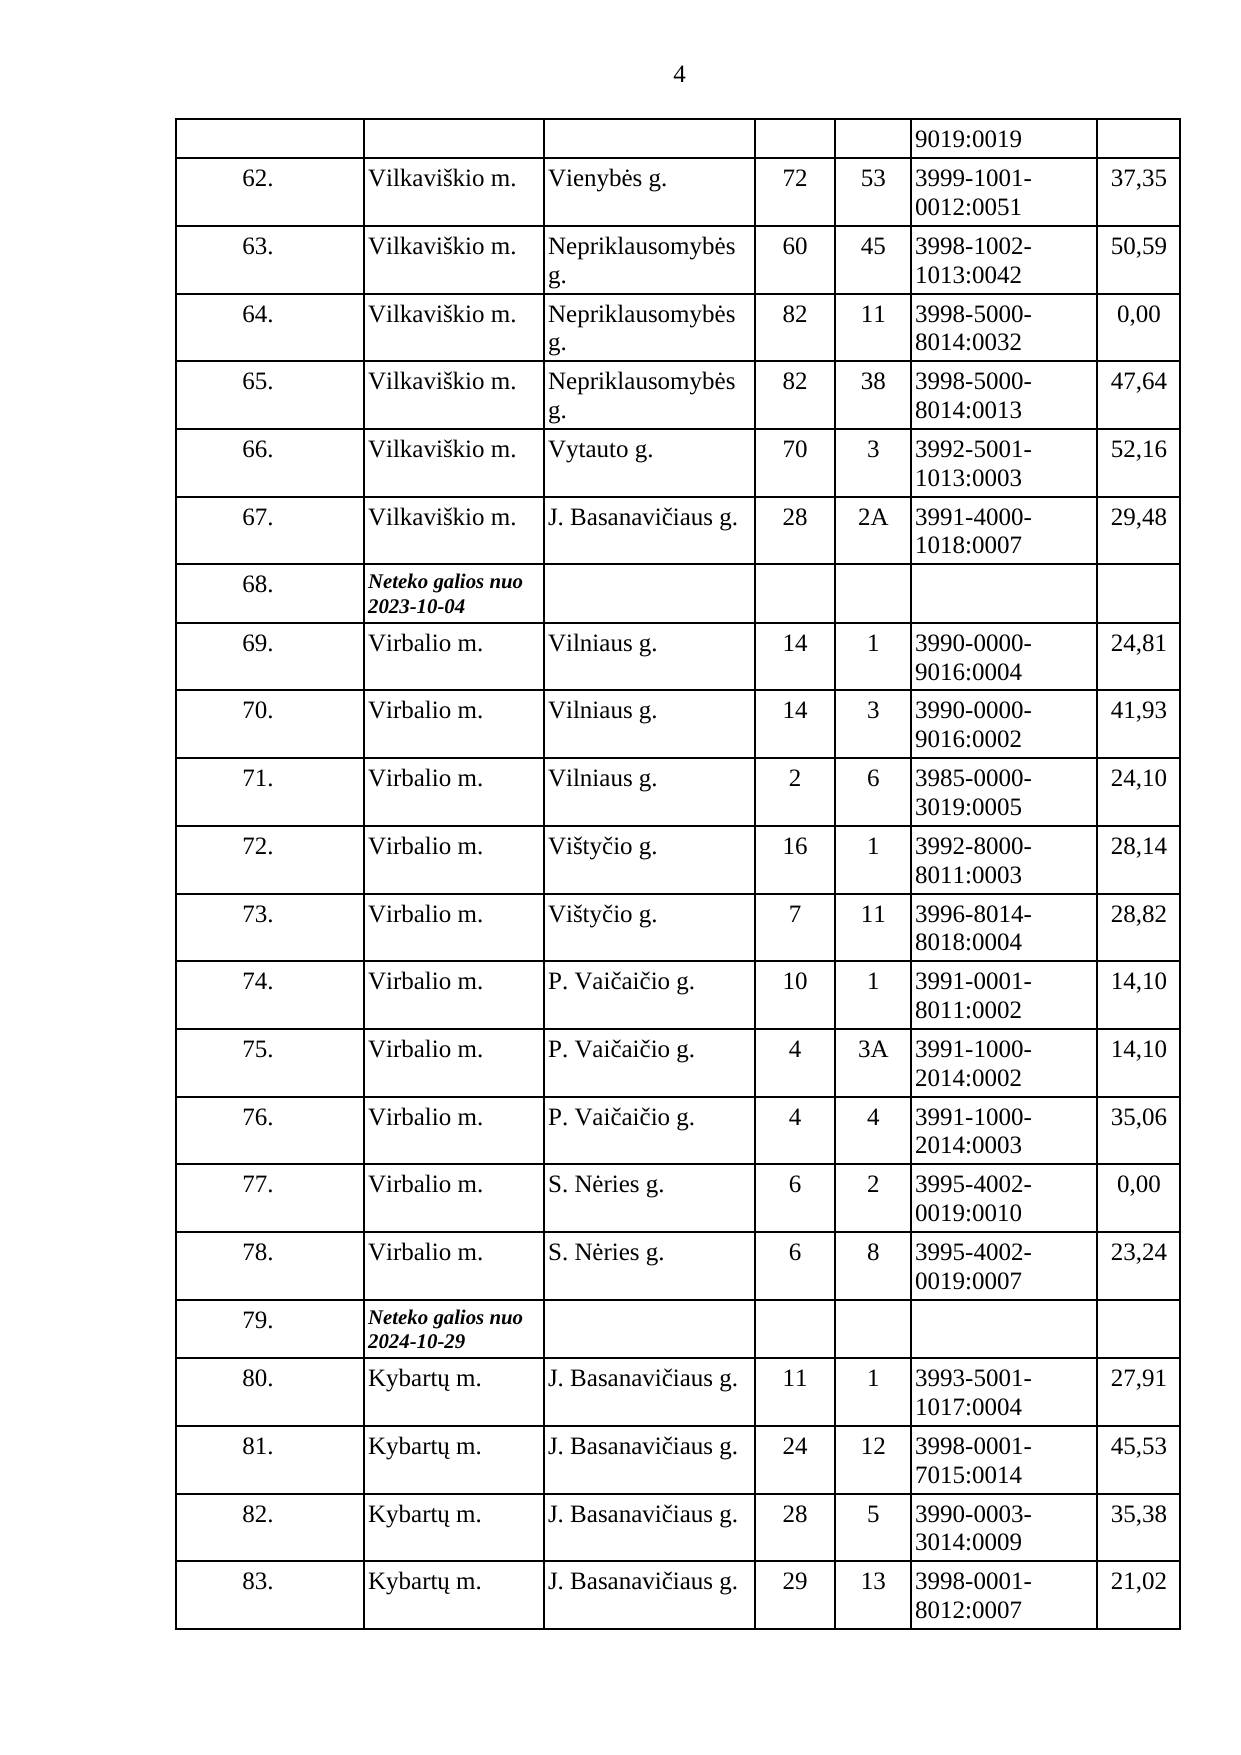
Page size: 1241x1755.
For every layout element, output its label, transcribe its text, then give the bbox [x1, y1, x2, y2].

table_cell 82 [756, 362, 834, 428]
table_cell 14,10 [1098, 1030, 1179, 1096]
table_cell Vilniaus g. [545, 691, 754, 757]
table_cell 24 [756, 1427, 834, 1492]
table_cell 68. [177, 565, 363, 622]
table_cell Nepriklausomybės g. [545, 295, 754, 360]
table_cell 2A [836, 498, 910, 563]
table_cell S. Nėries g. [545, 1165, 754, 1231]
table_cell [1098, 1301, 1179, 1357]
table_cell 82. [177, 1495, 363, 1560]
table_cell 10 [756, 962, 834, 1028]
table_cell Virbalio m. [365, 1030, 543, 1096]
table_cell 3993-5001-1017:0004 [912, 1359, 1096, 1425]
table_cell 3998-0001-7015:0014 [912, 1427, 1096, 1492]
table_cell 53 [836, 159, 910, 225]
table_cell 3 [836, 430, 910, 496]
table_cell Vilniaus g. [545, 624, 754, 689]
table_cell Virbalio m. [365, 691, 543, 757]
table_cell 28,82 [1098, 895, 1179, 960]
table_cell 64. [177, 295, 363, 360]
table_cell 3 [836, 691, 910, 757]
table_cell 4 [756, 1030, 834, 1096]
table_cell Kybartų m. [365, 1427, 543, 1492]
table_cell Vilkaviškio m. [365, 430, 543, 496]
table_cell Vilniaus g. [545, 759, 754, 825]
table_cell 3998-1002-1013:0042 [912, 227, 1096, 292]
table_cell 16 [756, 827, 834, 892]
table_cell [1098, 120, 1179, 157]
table_cell P. Vaičaičio g. [545, 1098, 754, 1163]
table_cell 72 [756, 159, 834, 225]
table_cell 75. [177, 1030, 363, 1096]
table_cell [545, 120, 754, 157]
table_cell [756, 1301, 834, 1357]
table_cell 45 [836, 227, 910, 292]
table_cell [177, 120, 363, 157]
table_cell [545, 1301, 754, 1357]
table_cell 71. [177, 759, 363, 825]
table_cell 3991-4000-1018:0007 [912, 498, 1096, 563]
table_cell Kybartų m. [365, 1495, 543, 1560]
table_cell [912, 1301, 1096, 1357]
table_cell 79. [177, 1301, 363, 1357]
table_cell [912, 565, 1096, 622]
table_cell 38 [836, 362, 910, 428]
table_cell 3998-5000-8014:0013 [912, 362, 1096, 428]
table_cell Virbalio m. [365, 624, 543, 689]
table_cell 66. [177, 430, 363, 496]
table_cell 83. [177, 1562, 363, 1628]
table_cell J. Basanavičiaus g. [545, 1359, 754, 1425]
table_cell Vilkaviškio m. [365, 498, 543, 563]
table_cell 1 [836, 1359, 910, 1425]
table_cell 73. [177, 895, 363, 960]
table_cell 35,38 [1098, 1495, 1179, 1560]
table_cell 3992-8000-8011:0003 [912, 827, 1096, 892]
table_cell Vilkaviškio m. [365, 159, 543, 225]
table_cell 29,48 [1098, 498, 1179, 563]
table_cell 37,35 [1098, 159, 1179, 225]
table_cell 8 [836, 1233, 910, 1299]
table_cell 41,93 [1098, 691, 1179, 757]
table_cell 3990-0000-9016:0004 [912, 624, 1096, 689]
table_cell 6 [756, 1233, 834, 1299]
table_cell 65. [177, 362, 363, 428]
table_cell 9019:0019 [912, 120, 1096, 157]
table_cell [836, 565, 910, 622]
table_cell Vilkaviškio m. [365, 362, 543, 428]
table_cell Vištyčio g. [545, 895, 754, 960]
table_cell 24,81 [1098, 624, 1179, 689]
table_cell 0,00 [1098, 295, 1179, 360]
table_cell 14,10 [1098, 962, 1179, 1028]
table_cell J. Basanavičiaus g. [545, 498, 754, 563]
table_cell 1 [836, 962, 910, 1028]
table_cell 27,91 [1098, 1359, 1179, 1425]
table_cell 4 [756, 1098, 834, 1163]
table_cell 29 [756, 1562, 834, 1628]
table_cell 4 [836, 1098, 910, 1163]
table_cell 70. [177, 691, 363, 757]
table_cell [836, 120, 910, 157]
table_cell 74. [177, 962, 363, 1028]
table_cell Virbalio m. [365, 962, 543, 1028]
table_cell 0,00 [1098, 1165, 1179, 1231]
table_cell 62. [177, 159, 363, 225]
table_cell 3998-0001-8012:0007 [912, 1562, 1096, 1628]
table_cell Neteko galios nuo 2023-10-04 [365, 565, 543, 622]
table_cell 7 [756, 895, 834, 960]
table_cell 80. [177, 1359, 363, 1425]
table_cell 77. [177, 1165, 363, 1231]
table_cell [365, 120, 543, 157]
table_cell 60 [756, 227, 834, 292]
table_cell 11 [836, 295, 910, 360]
table_cell Vienybės g. [545, 159, 754, 225]
table_cell 50,59 [1098, 227, 1179, 292]
table_cell Vištyčio g. [545, 827, 754, 892]
table_cell 2 [756, 759, 834, 825]
table_cell 28 [756, 1495, 834, 1560]
table_cell [836, 1301, 910, 1357]
table_cell 3991-0001-8011:0002 [912, 962, 1096, 1028]
table_cell S. Nėries g. [545, 1233, 754, 1299]
table_cell 3991-1000-2014:0002 [912, 1030, 1096, 1096]
table_cell 11 [756, 1359, 834, 1425]
table_cell 69. [177, 624, 363, 689]
table_cell 3995-4002-0019:0007 [912, 1233, 1096, 1299]
table_cell 5 [836, 1495, 910, 1560]
table_cell Kybartų m. [365, 1359, 543, 1425]
table_cell 3A [836, 1030, 910, 1096]
table_cell 3992-5001-1013:0003 [912, 430, 1096, 496]
table_cell Virbalio m. [365, 827, 543, 892]
table_cell Vilkaviškio m. [365, 227, 543, 292]
table_cell 6 [756, 1165, 834, 1231]
table_cell [756, 565, 834, 622]
table_cell Vilkaviškio m. [365, 295, 543, 360]
table_cell Kybartų m. [365, 1562, 543, 1628]
table_cell Virbalio m. [365, 759, 543, 825]
table_cell 47,64 [1098, 362, 1179, 428]
table_cell Virbalio m. [365, 895, 543, 960]
table_cell P. Vaičaičio g. [545, 1030, 754, 1096]
table_cell [756, 120, 834, 157]
table_cell 14 [756, 691, 834, 757]
table_cell 81. [177, 1427, 363, 1492]
table_cell Nepriklausomybės g. [545, 227, 754, 292]
table_cell 14 [756, 624, 834, 689]
table_cell 78. [177, 1233, 363, 1299]
table_cell P. Vaičaičio g. [545, 962, 754, 1028]
table_cell 52,16 [1098, 430, 1179, 496]
table_cell 3985-0000-3019:0005 [912, 759, 1096, 825]
table_cell 3990-0003-3014:0009 [912, 1495, 1096, 1560]
table_cell 2 [836, 1165, 910, 1231]
table_cell [1098, 565, 1179, 622]
table_cell Virbalio m. [365, 1098, 543, 1163]
table_cell J. Basanavičiaus g. [545, 1427, 754, 1492]
table_cell 67. [177, 498, 363, 563]
table_cell Neteko galios nuo 2024-10-29 [365, 1301, 543, 1357]
table_cell 21,02 [1098, 1562, 1179, 1628]
table_cell 6 [836, 759, 910, 825]
table_cell 3998-5000-8014:0032 [912, 295, 1096, 360]
table_cell 3991-1000-2014:0003 [912, 1098, 1096, 1163]
table_cell Vytauto g. [545, 430, 754, 496]
table_cell 72. [177, 827, 363, 892]
table_cell 24,10 [1098, 759, 1179, 825]
table_cell 11 [836, 895, 910, 960]
table_cell 35,06 [1098, 1098, 1179, 1163]
table_cell 70 [756, 430, 834, 496]
table_cell 3995-4002-0019:0010 [912, 1165, 1096, 1231]
table_cell 82 [756, 295, 834, 360]
table_cell [545, 565, 754, 622]
table_cell Virbalio m. [365, 1233, 543, 1299]
table_cell 12 [836, 1427, 910, 1492]
table_cell J. Basanavičiaus g. [545, 1562, 754, 1628]
table_cell 28 [756, 498, 834, 563]
table_cell 3996-8014-8018:0004 [912, 895, 1096, 960]
table_cell 3999-1001-0012:0051 [912, 159, 1096, 225]
table_cell Nepriklausomybės g. [545, 362, 754, 428]
table_cell J. Basanavičiaus g. [545, 1495, 754, 1560]
table_cell Virbalio m. [365, 1165, 543, 1231]
table_cell 13 [836, 1562, 910, 1628]
table_cell 28,14 [1098, 827, 1179, 892]
table_cell 1 [836, 827, 910, 892]
table_cell 76. [177, 1098, 363, 1163]
table_cell 3990-0000-9016:0002 [912, 691, 1096, 757]
table_cell 23,24 [1098, 1233, 1179, 1299]
table_cell 45,53 [1098, 1427, 1179, 1492]
table_cell 63. [177, 227, 363, 292]
table_cell 1 [836, 624, 910, 689]
